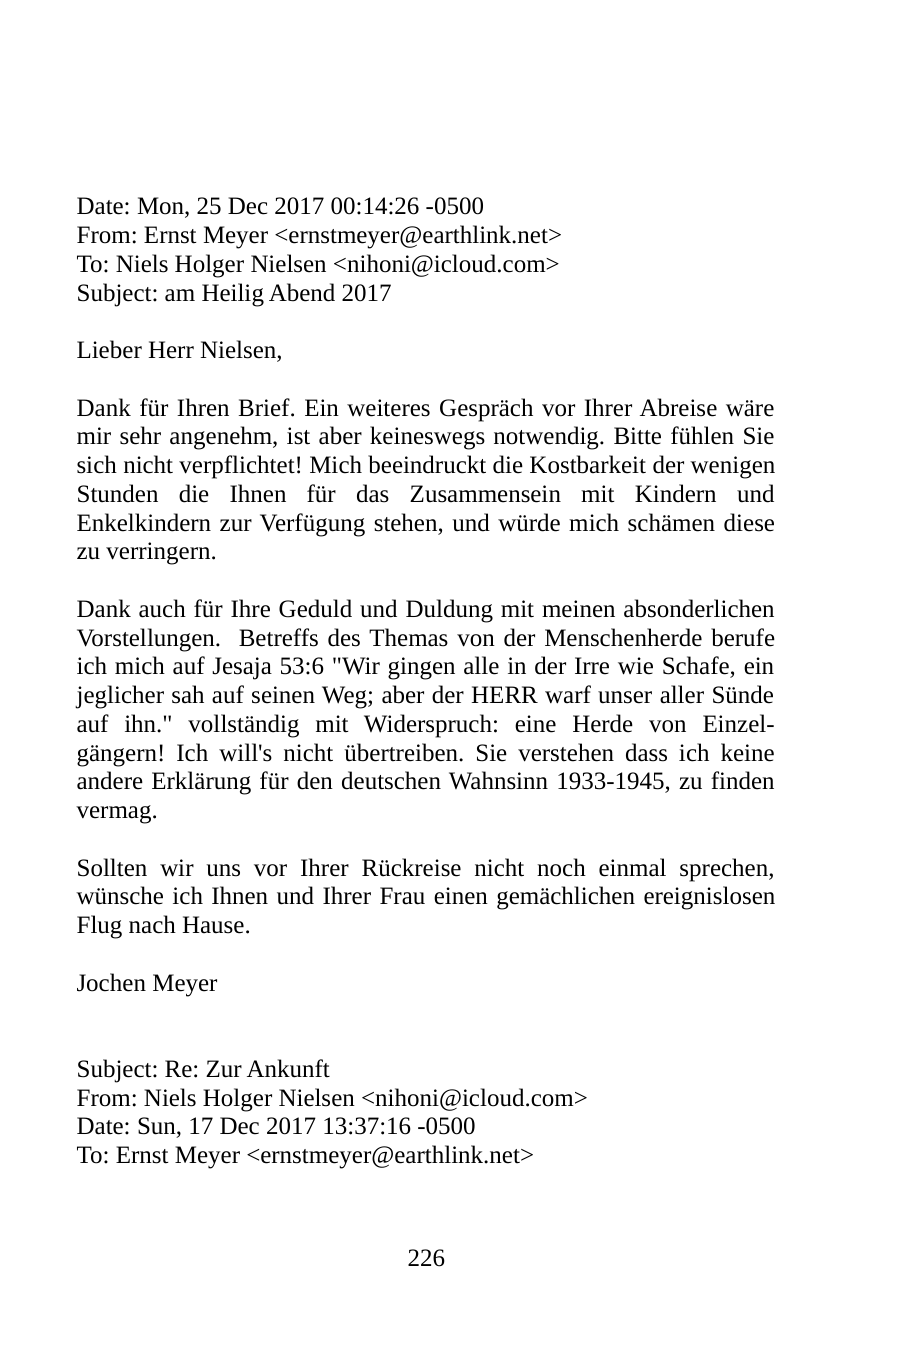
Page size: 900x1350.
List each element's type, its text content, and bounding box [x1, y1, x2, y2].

text From: Ernst Meyer <ernstmeyer@earthlink.net> [76, 220, 776, 249]
text Jochen Meyer [76, 968, 776, 996]
text Dank für Ihren Brief. Ein weiteres Gespräch vor Ihrer Abreise wäre mir sehr angenehm, ist aber keineswegs notwendig. Bitte fühlen Sie sich nicht verpflichtet! Mich beeindruckt die Kostbarkeit der wenigen Stunden die Ihnen für das Zusammensein mit Kindern und Enkelkindern zur Verfügung stehen, und würde mich schämen diese zu verringern. [76, 393, 776, 565]
text To: Ernst Meyer <ernstmeyer@earthlink.net> [76, 1140, 776, 1169]
text Subject: Re: Zur Ankunft [76, 1054, 776, 1083]
text Date: Sun, 17 Dec 2017 13:37:16 -0500 [76, 1111, 776, 1140]
text Sollten wir uns vor Ihrer Rückreise nicht noch einmal sprechen, wünsche ich Ihnen und Ihrer Frau einen gemächlichen ereignislosen Flug nach Hause. [76, 853, 776, 939]
text Subject: am Heilig Abend 2017 [76, 278, 776, 306]
text Date: Mon, 25 Dec 2017 00:14:26 -0500 [76, 191, 776, 220]
text From: Niels Holger Nielsen <nihoni@icloud.com> [76, 1083, 776, 1111]
text Dank auch für Ihre Geduld und Duldung mit meinen absonderlichen Vorstellungen. Betreffs des Themas von der Menschenherde berufe ich mich auf Jesaja 53:6 "Wir gingen alle in der Irre wie Schafe, ein jeglicher sah auf seinen Weg; aber der HERR warf unser aller Sünde auf ihn." vollständig mit Widerspruch: eine Herde von Einzel-gängern! Ich will's nicht übertreiben. Sie verstehen dass ich keine andere Erklärung für den deutschen Wahnsinn 1933-1945, zu finden vermag. [76, 594, 776, 824]
text Lieber Herr Nielsen, [76, 335, 776, 364]
text To: Niels Holger Nielsen <nihoni@icloud.com> [76, 249, 776, 278]
